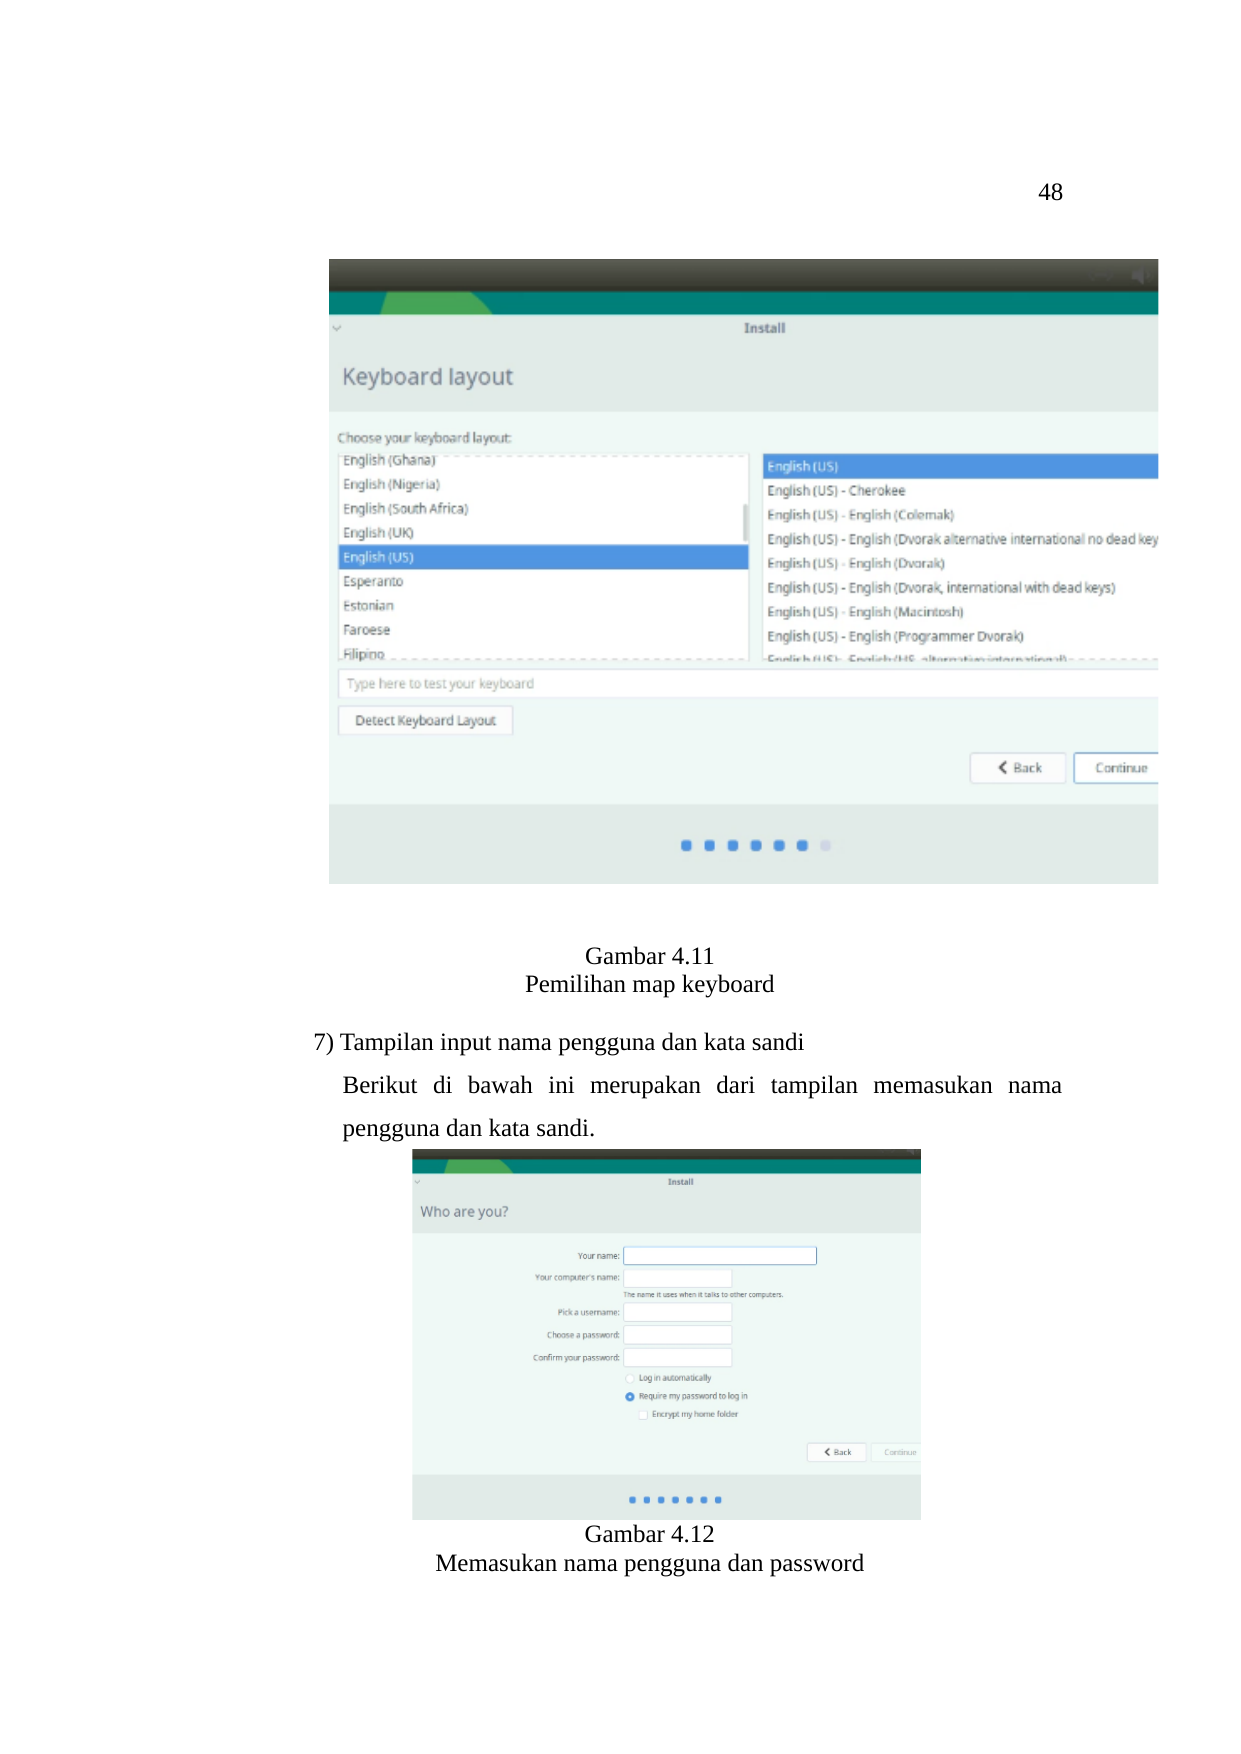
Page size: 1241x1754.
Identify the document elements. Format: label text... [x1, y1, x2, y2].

text Memasukan nama pengguna dan password [236, 1548, 1063, 1577]
picture [412, 1149, 921, 1520]
text Gambar 4.11 [236, 941, 1063, 969]
text Berikut di bawah ini merupakan dari tampilan memasukan nama pengguna dan kata sandi. [342, 1070, 1063, 1142]
text 7) Tampilan input nama pengguna dan kata sandi [313, 1027, 1063, 1056]
text Pemilihan map keyboard [236, 969, 1063, 998]
text Gambar 4.12 [236, 1520, 1063, 1548]
picture [329, 259, 1159, 884]
